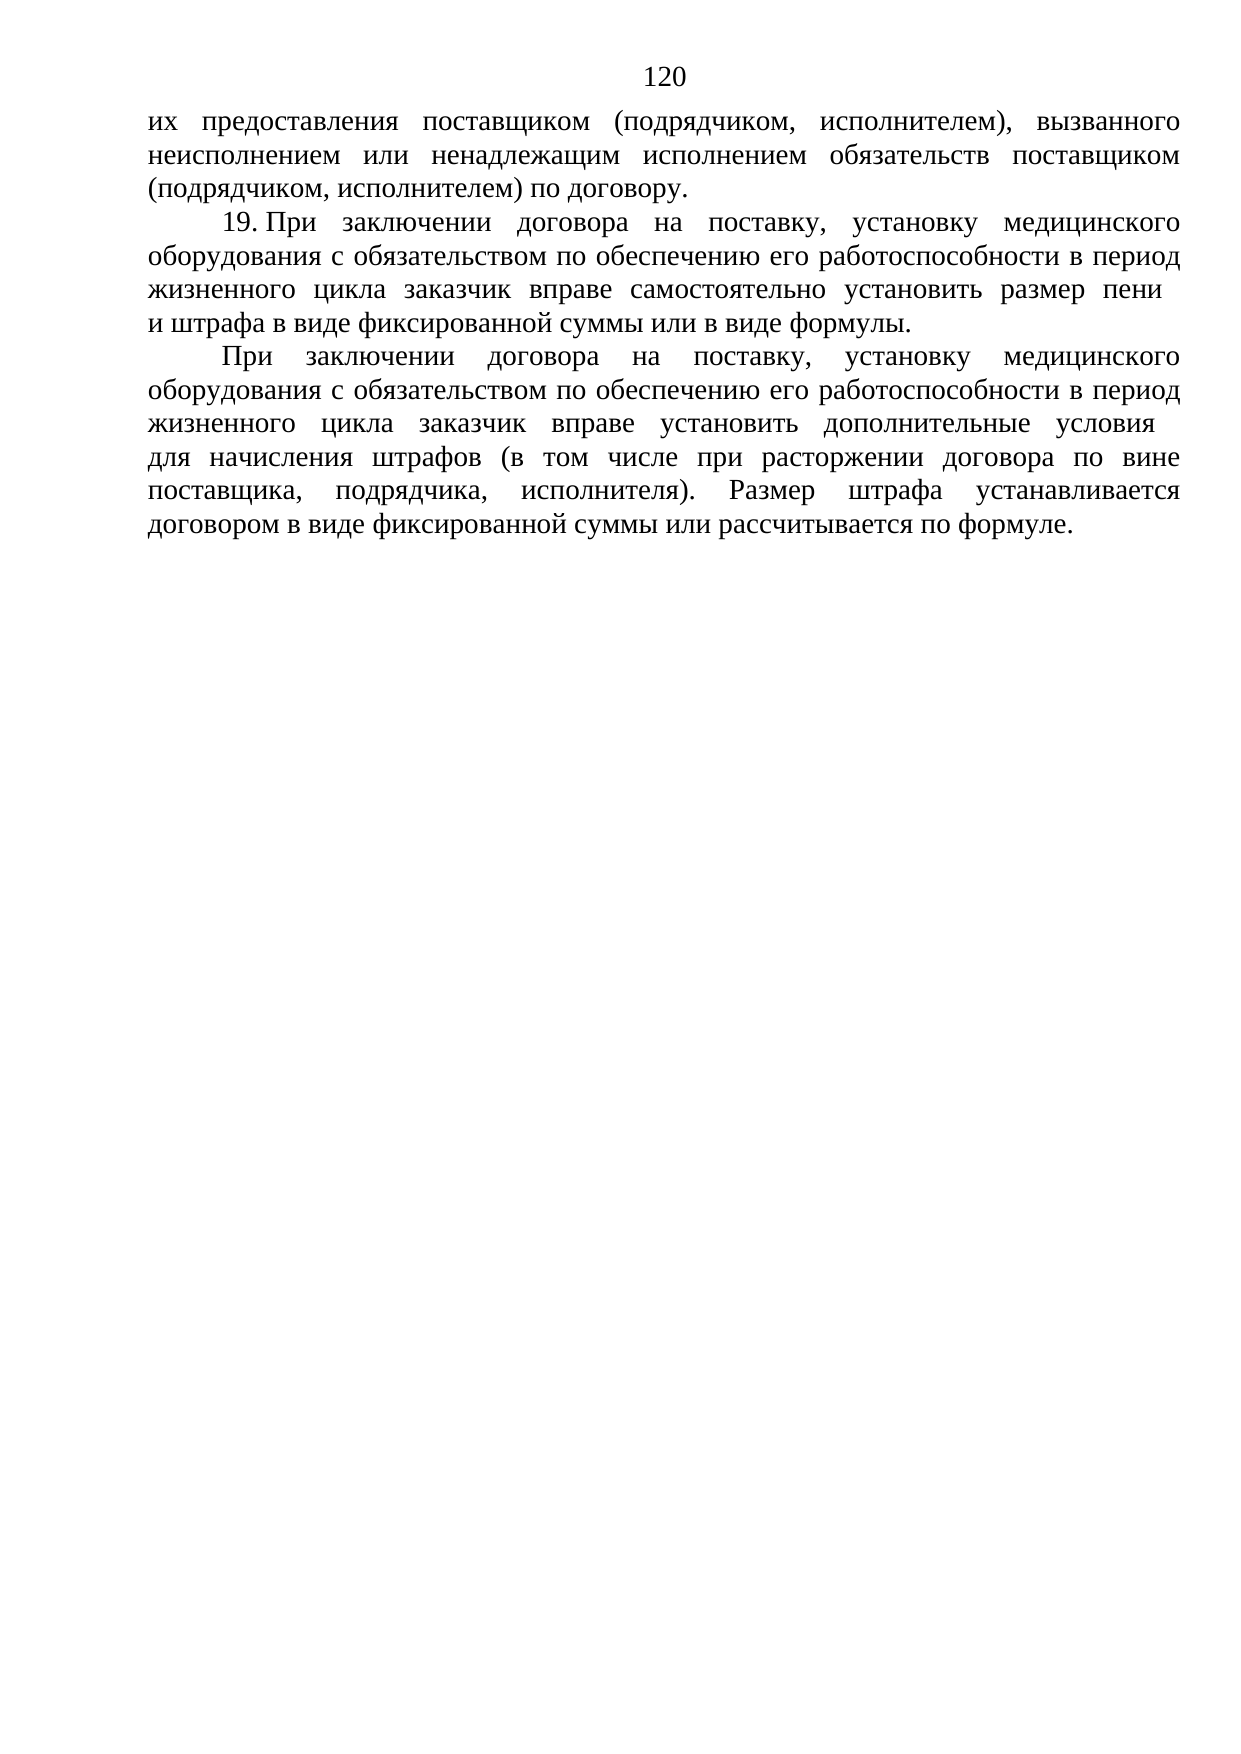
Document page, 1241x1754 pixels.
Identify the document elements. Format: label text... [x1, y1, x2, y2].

text 19. При заключении договора на поставку, установку медицинского оборудования с обязательством по обеспечению его работоспособности в период жизненного цикла заказчик вправе самостоятельно установить размер пени и штрафа в виде фиксированной суммы или в виде формулы. [148, 204, 1181, 338]
text При заключении договора на поставку, установку медицинского оборудования с обязательством по обеспечению его работоспособности в период жизненного цикла заказчик вправе установить дополнительные условия для начисления штрафов (в том числе при расторжении договора по вине поставщика, подрядчика, исполнителя). Размер штрафа устанавливается договором в виде фиксированной суммы или рассчитывается по формуле. [148, 338, 1181, 539]
text их предоставления поставщиком (подрядчиком, исполнителем), вызванного неисполнением или ненадлежащим исполнением обязательств поставщиком (подрядчиком, исполнителем) по договору. [148, 103, 1181, 204]
